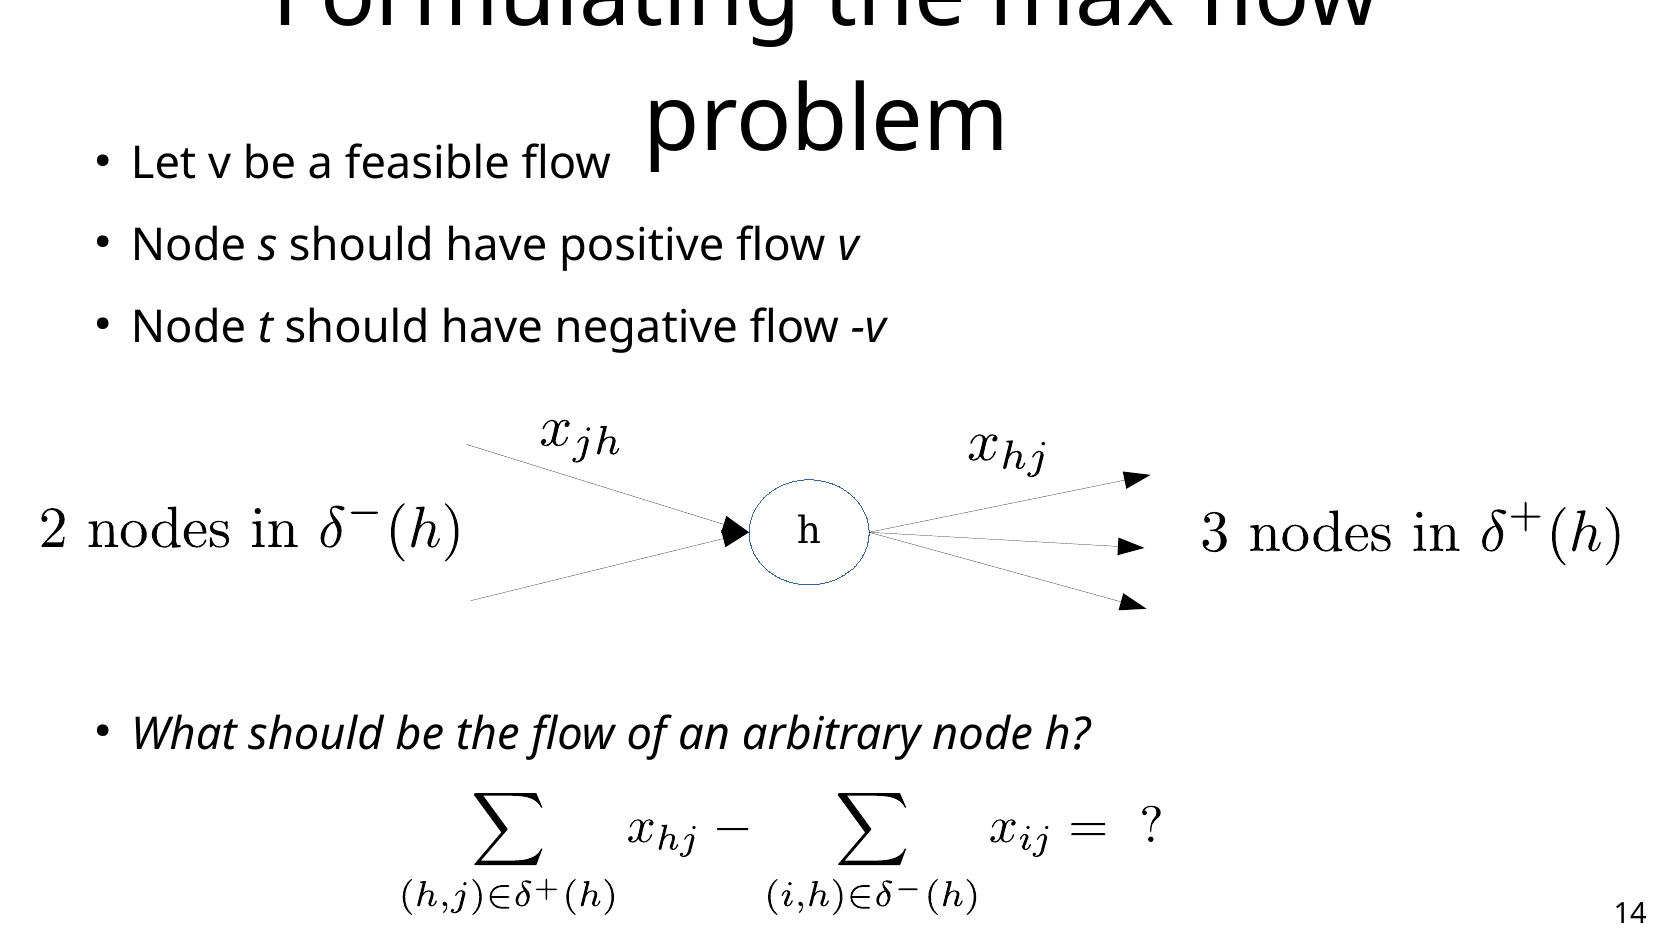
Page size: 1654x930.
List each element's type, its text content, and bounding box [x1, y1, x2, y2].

text_box [398, 788, 1164, 916]
list Let v be a feasible flow Node s should have positive flow v Node t should have negative flow -v What should be the flow of an arbitrary node h? [82, 130, 1571, 771]
text_box [539, 419, 622, 463]
text_box h [749, 479, 870, 585]
text_box [966, 434, 1050, 478]
text_box [1200, 501, 1626, 566]
title Formulating the max flow problem [82, 0, 1571, 105]
text_box [38, 497, 465, 562]
